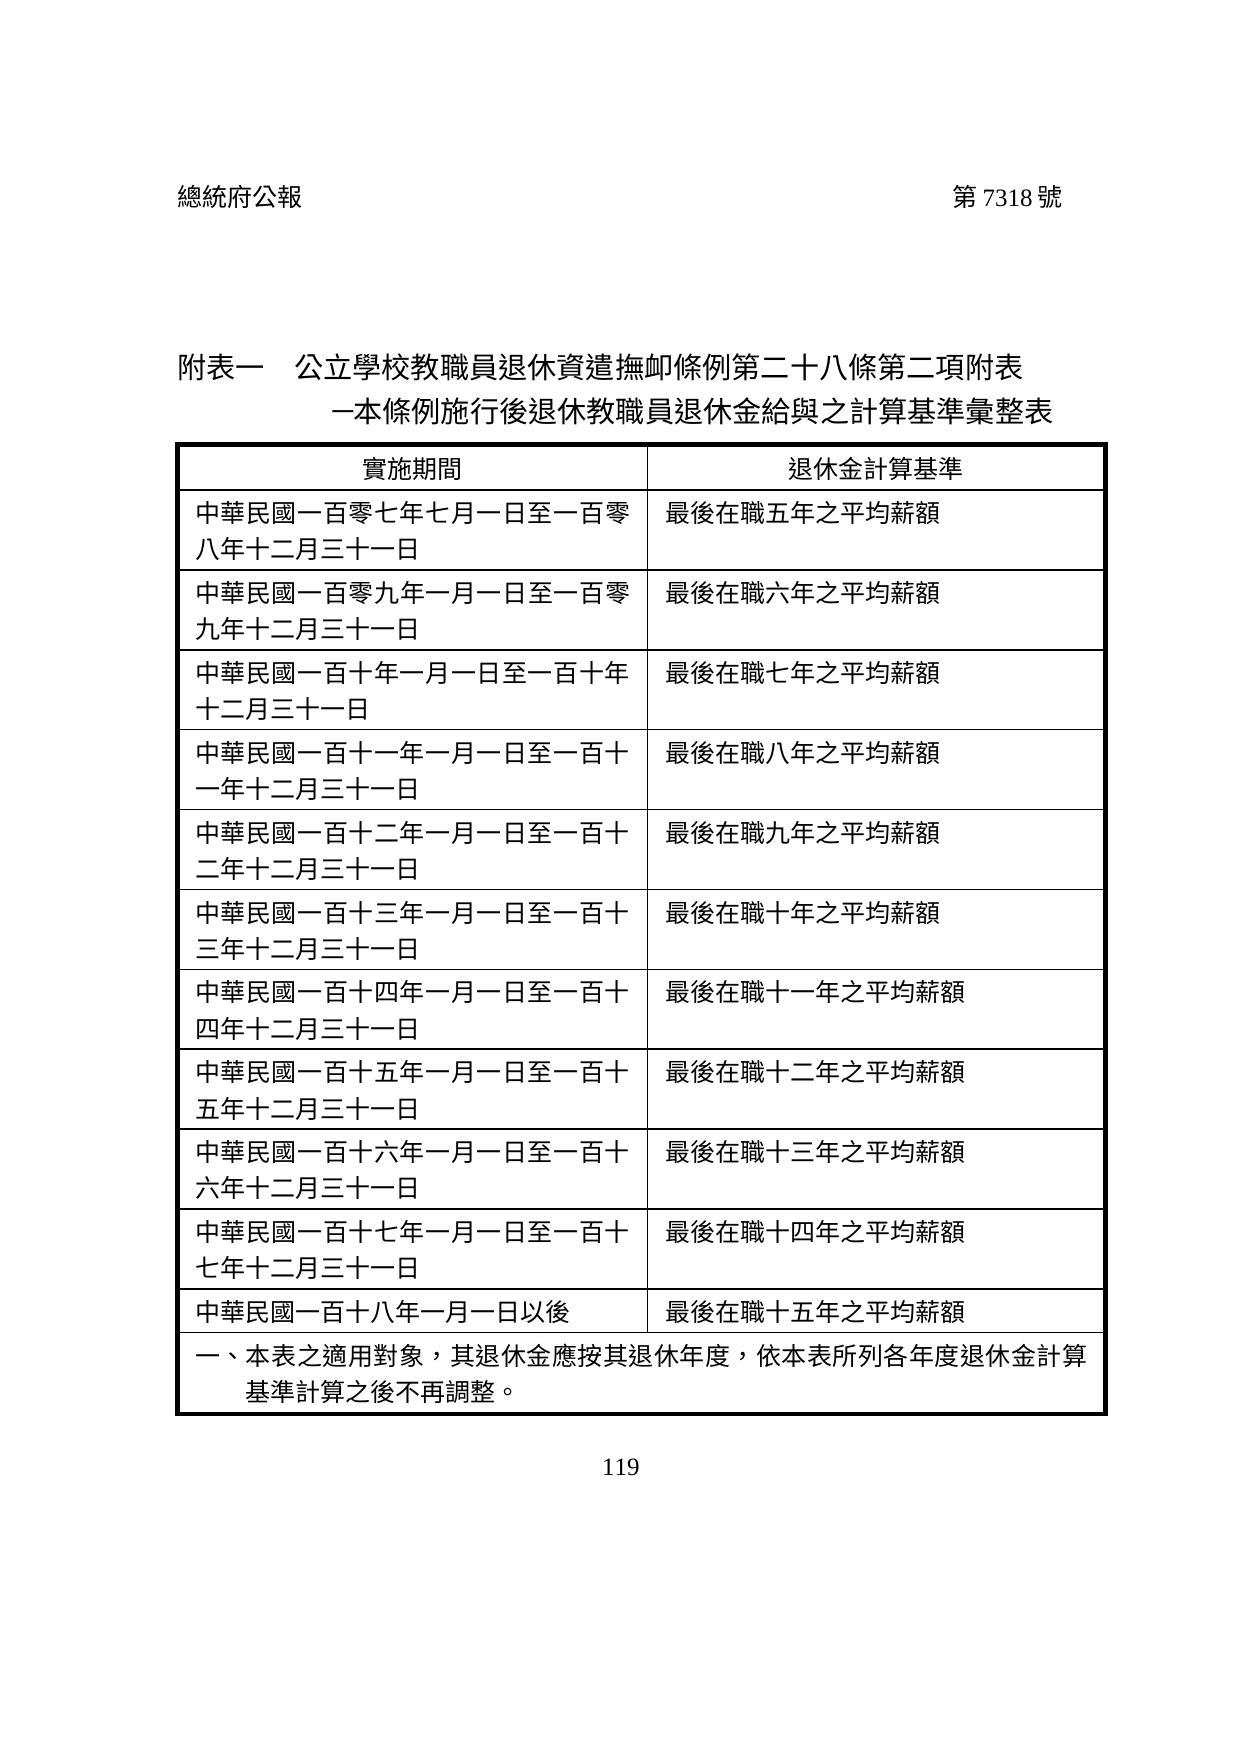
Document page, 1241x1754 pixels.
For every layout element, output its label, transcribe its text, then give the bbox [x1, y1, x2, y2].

table_cell 中華民國一百十二年一月一日至一百十二年十二月三十一日 [180, 810, 647, 888]
table_cell 一、本表之適用對象，其退休金應按其退休年度，依本表所列各年度退休金計算基準計算之後不再調整。 [180, 1333, 1103, 1412]
table_header 退休金計算基準 [648, 447, 1103, 489]
table_cell 中華民國一百十三年一月一日至一百十三年十二月三十一日 [180, 890, 647, 968]
table_cell 最後在職五年之平均薪額 [648, 491, 1103, 569]
table_cell 最後在職十五年之平均薪額 [648, 1290, 1103, 1332]
table_cell 中華民國一百十八年一月一日以後 [180, 1290, 647, 1332]
text ─本條例施行後退休教職員退休金給與之計算基準彙整表 [332, 388, 1064, 431]
table_cell 中華民國一百十一年一月一日至一百十一年十二月三十一日 [180, 730, 647, 809]
table_cell 中華民國一百十五年一月一日至一百十五年十二月三十一日 [180, 1050, 647, 1128]
table_cell 中華民國一百零七年七月一日至一百零八年十二月三十一日 [180, 491, 647, 569]
text 附表一 公立學校教職員退休資遣撫卹條例第二十八條第二項附表 [177, 344, 1064, 388]
table_cell 中華民國一百零九年一月一日至一百零九年十二月三十一日 [180, 571, 647, 649]
table_cell 中華民國一百十四年一月一日至一百十四年十二月三十一日 [180, 970, 647, 1048]
table_cell 最後在職十一年之平均薪額 [648, 970, 1103, 1048]
table_cell 最後在職十二年之平均薪額 [648, 1050, 1103, 1128]
table_cell 最後在職十三年之平均薪額 [648, 1130, 1103, 1208]
table_cell 中華民國一百十六年一月一日至一百十六年十二月三十一日 [180, 1130, 647, 1208]
table_cell 中華民國一百十年一月一日至一百十年十二月三十一日 [180, 651, 647, 729]
table_header 實施期間 [180, 447, 647, 489]
table_cell 最後在職八年之平均薪額 [648, 730, 1103, 809]
table_cell 最後在職六年之平均薪額 [648, 571, 1103, 649]
table_cell 最後在職十四年之平均薪額 [648, 1210, 1103, 1288]
table_cell 最後在職十年之平均薪額 [648, 890, 1103, 968]
table_cell 中華民國一百十七年一月一日至一百十七年十二月三十一日 [180, 1210, 647, 1288]
table_cell 最後在職九年之平均薪額 [648, 810, 1103, 888]
table_cell 最後在職七年之平均薪額 [648, 651, 1103, 729]
